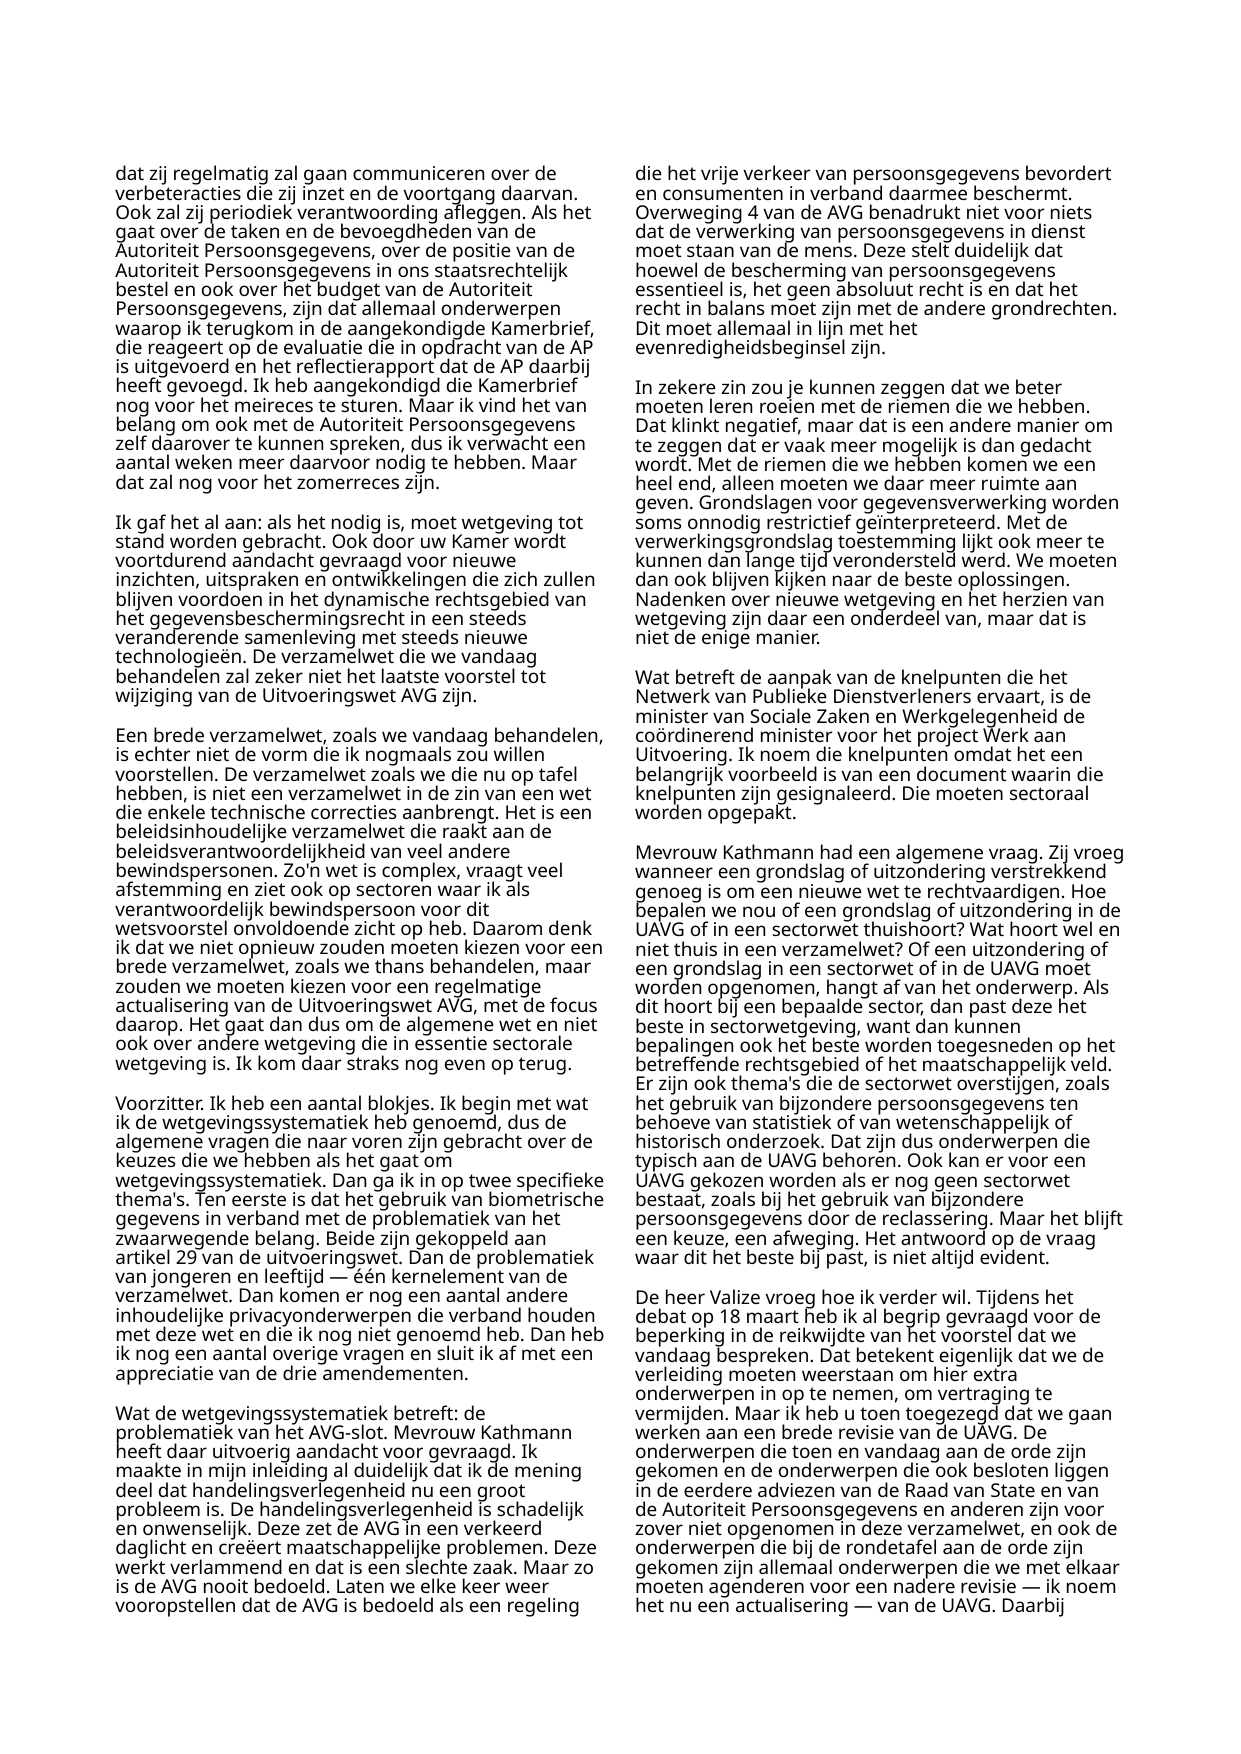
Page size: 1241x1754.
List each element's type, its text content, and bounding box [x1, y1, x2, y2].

text Mevrouw Kathmann had een algemene vraag. Zij vroeg wanneer een grondslag of uitzondering verstrekkend genoeg is om een nieuwe wet te rechtvaardigen. Hoe bepalen we nou of een grondslag of uitzondering in de UAVG of in een sectorwet thuishoort? Wat hoort wel en niet thuis in een verzamelwet? Of een uitzondering of een grondslag in een sectorwet of in de UAVG moet worden opgenomen, hangt af van het onderwerp. Als dit hoort bij een bepaalde sector, dan past deze het beste in sectorwetgeving, want dan kunnen bepalingen ook het beste worden toegesneden op het betreffende rechtsgebied of het maatschappelijk veld. Er zijn ook thema's die de sectorwet overstijgen, zoals het gebruik van bijzondere persoonsgegevens ten behoeve van statistiek of van wetenschappelijk of historisch onderzoek. Dat zijn dus onderwerpen die typisch aan de UAVG behoren. Ook kan er voor een UAVG gekozen worden als er nog geen sectorwet bestaat, zoals bij het gebruik van bijzondere persoonsgegevens door de reclassering. Maar het blijft een keuze, een afweging. Het antwoord op de vraag waar dit het beste bij past, is niet altijd evident. [635, 844, 1125, 1268]
text Ik gaf het al aan: als het nodig is, moet wetgeving tot stand worden gebracht. Ook door uw Kamer wordt voortdurend aandacht gevraagd voor nieuwe inzichten, uitspraken en ontwikkelingen die zich zullen blijven voordoen in het dynamische rechtsgebied van het gegevensbeschermingsrecht in een steeds veranderende samenleving met steeds nieuwe technologieën. De verzamelwet die we vandaag behandelen zal zeker niet het laatste voorstel tot wijziging van de Uitvoeringswet AVG zijn. [115, 514, 605, 706]
text dat zij regelmatig zal gaan communiceren over de verbeteracties die zij inzet en de voortgang daarvan. Ook zal zij periodiek verantwoording afleggen. Als het gaat over de taken en de bevoegdheden van de Autoriteit Persoonsgegevens, over de positie van de Autoriteit Persoonsgegevens in ons staatsrechtelijk bestel en ook over het budget van de Autoriteit Persoonsgegevens, zijn dat allemaal onderwerpen waarop ik terugkom in de aangekondigde Kamerbrief, die reageert op de evaluatie die in opdracht van de AP is uitgevoerd en het reflectierapport dat de AP daarbij heeft gevoegd. Ik heb aangekondigd die Kamerbrief nog voor het meireces te sturen. Maar ik vind het van belang om ook met de Autoriteit Persoonsgegevens zelf daarover te kunnen spreken, dus ik verwacht een aantal weken meer daarvoor nodig te hebben. Maar dat zal nog voor het zomerreces zijn. [115, 165, 605, 493]
text die het vrije verkeer van persoonsgegevens bevordert en consumenten in verband daarmee beschermt. Overweging 4 van de AVG benadrukt niet voor niets dat de verwerking van persoonsgegevens in dienst moet staan van de mens. Deze stelt duidelijk dat hoewel de bescherming van persoonsgegevens essentieel is, het geen absoluut recht is en dat het recht in balans moet zijn met de andere grondrechten. Dit moet allemaal in lijn met het evenredigheidsbeginsel zijn. [635, 165, 1125, 358]
text In zekere zin zou je kunnen zeggen dat we beter moeten leren roeien met de riemen die we hebben. Dat klinkt negatief, maar dat is een andere manier om te zeggen dat er vaak meer mogelijk is dan gedacht wordt. Met de riemen die we hebben komen we een heel end, alleen moeten we daar meer ruimte aan geven. Grondslagen voor gegevensverwerking worden soms onnodig restrictief geïnterpreteerd. Met de verwerkingsgrondslag toestemming lijkt ook meer te kunnen dan lange tijd verondersteld werd. We moeten dan ook blijven kijken naar de beste oplossingen. Nadenken over nieuwe wetgeving en het herzien van wetgeving zijn daar een onderdeel van, maar dat is niet de enige manier. [635, 379, 1125, 648]
text Wat betreft de aanpak van de knelpunten die het Netwerk van Publieke Dienstverleners ervaart, is de minister van Sociale Zaken en Werkgelegenheid de coördinerend minister voor het project Werk aan Uitvoering. Ik noem die knelpunten omdat het een belangrijk voorbeeld is van een document waarin die knelpunten zijn gesignaleerd. Die moeten sectoraal worden opgepakt. [635, 669, 1125, 823]
text De heer Valize vroeg hoe ik verder wil. Tijdens het debat op 18 maart heb ik al begrip gevraagd voor de beperking in de reikwijdte van het voorstel dat we vandaag bespreken. Dat betekent eigenlijk dat we de verleiding moeten weerstaan om hier extra onderwerpen in op te nemen, om vertraging te vermijden. Maar ik heb u toen toegezegd dat we gaan werken aan een brede revisie van de UAVG. De onderwerpen die toen en vandaag aan de orde zijn gekomen en de onderwerpen die ook besloten liggen in de eerdere adviezen van de Raad van State en van de Autoriteit Persoonsgegevens en anderen zijn voor zover niet opgenomen in deze verzamelwet, en ook de onderwerpen die bij de rondetafel aan de orde zijn gekomen zijn allemaal onderwerpen die we met elkaar moeten agenderen voor een nadere revisie — ik noem het nu een actualisering — van de UAVG. Daarbij [635, 1289, 1125, 1616]
text Voorzitter. Ik heb een aantal blokjes. Ik begin met wat ik de wetgevingssystematiek heb genoemd, dus de algemene vragen die naar voren zijn gebracht over de keuzes die we hebben als het gaat om wetgevingssystematiek. Dan ga ik in op twee specifieke thema's. Ten eerste is dat het gebruik van biometrische gegevens in verband met de problematiek van het zwaarwegende belang. Beide zijn gekoppeld aan artikel 29 van de uitvoeringswet. Dan de problematiek van jongeren en leeftijd — één kernelement van de verzamelwet. Dan komen er nog een aantal andere inhoudelijke privacyonderwerpen die verband houden met deze wet en die ik nog niet genoemd heb. Dan heb ik nog een aantal overige vragen en sluit ik af met een appreciatie van de drie amendementen. [115, 1095, 605, 1384]
text Wat de wetgevingssystematiek betreft: de problematiek van het AVG-slot. Mevrouw Kathmann heeft daar uitvoerig aandacht voor gevraagd. Ik maakte in mijn inleiding al duidelijk dat ik de mening deel dat handelingsverlegenheid nu een groot probleem is. De handelingsverlegenheid is schadelijk en onwenselijk. Deze zet de AVG in een verkeerd daglicht en creëert maatschappelijke problemen. Deze werkt verlammend en dat is een slechte zaak. Maar zo is de AVG nooit bedoeld. Laten we elke keer weer vooropstellen dat de AVG is bedoeld als een regeling [115, 1404, 605, 1616]
text Een brede verzamelwet, zoals we vandaag behandelen, is echter niet de vorm die ik nogmaals zou willen voorstellen. De verzamelwet zoals we die nu op tafel hebben, is niet een verzamelwet in de zin van een wet die enkele technische correcties aanbrengt. Het is een beleidsinhoudelijke verzamelwet die raakt aan de beleidsverantwoordelijkheid van veel andere bewindspersonen. Zo'n wet is complex, vraagt veel afstemming en ziet ook op sectoren waar ik als verantwoordelijk bewindspersoon voor dit wetsvoorstel onvoldoende zicht op heb. Daarom denk ik dat we niet opnieuw zouden moeten kiezen voor een brede verzamelwet, zoals we thans behandelen, maar zouden we moeten kiezen voor een regelmatige actualisering van de Uitvoeringswet AVG, met de focus daarop. Het gaat dan dus om de algemene wet en niet ook over andere wetgeving die in essentie sectorale wetgeving is. Ik kom daar straks nog even op terug. [115, 727, 605, 1074]
